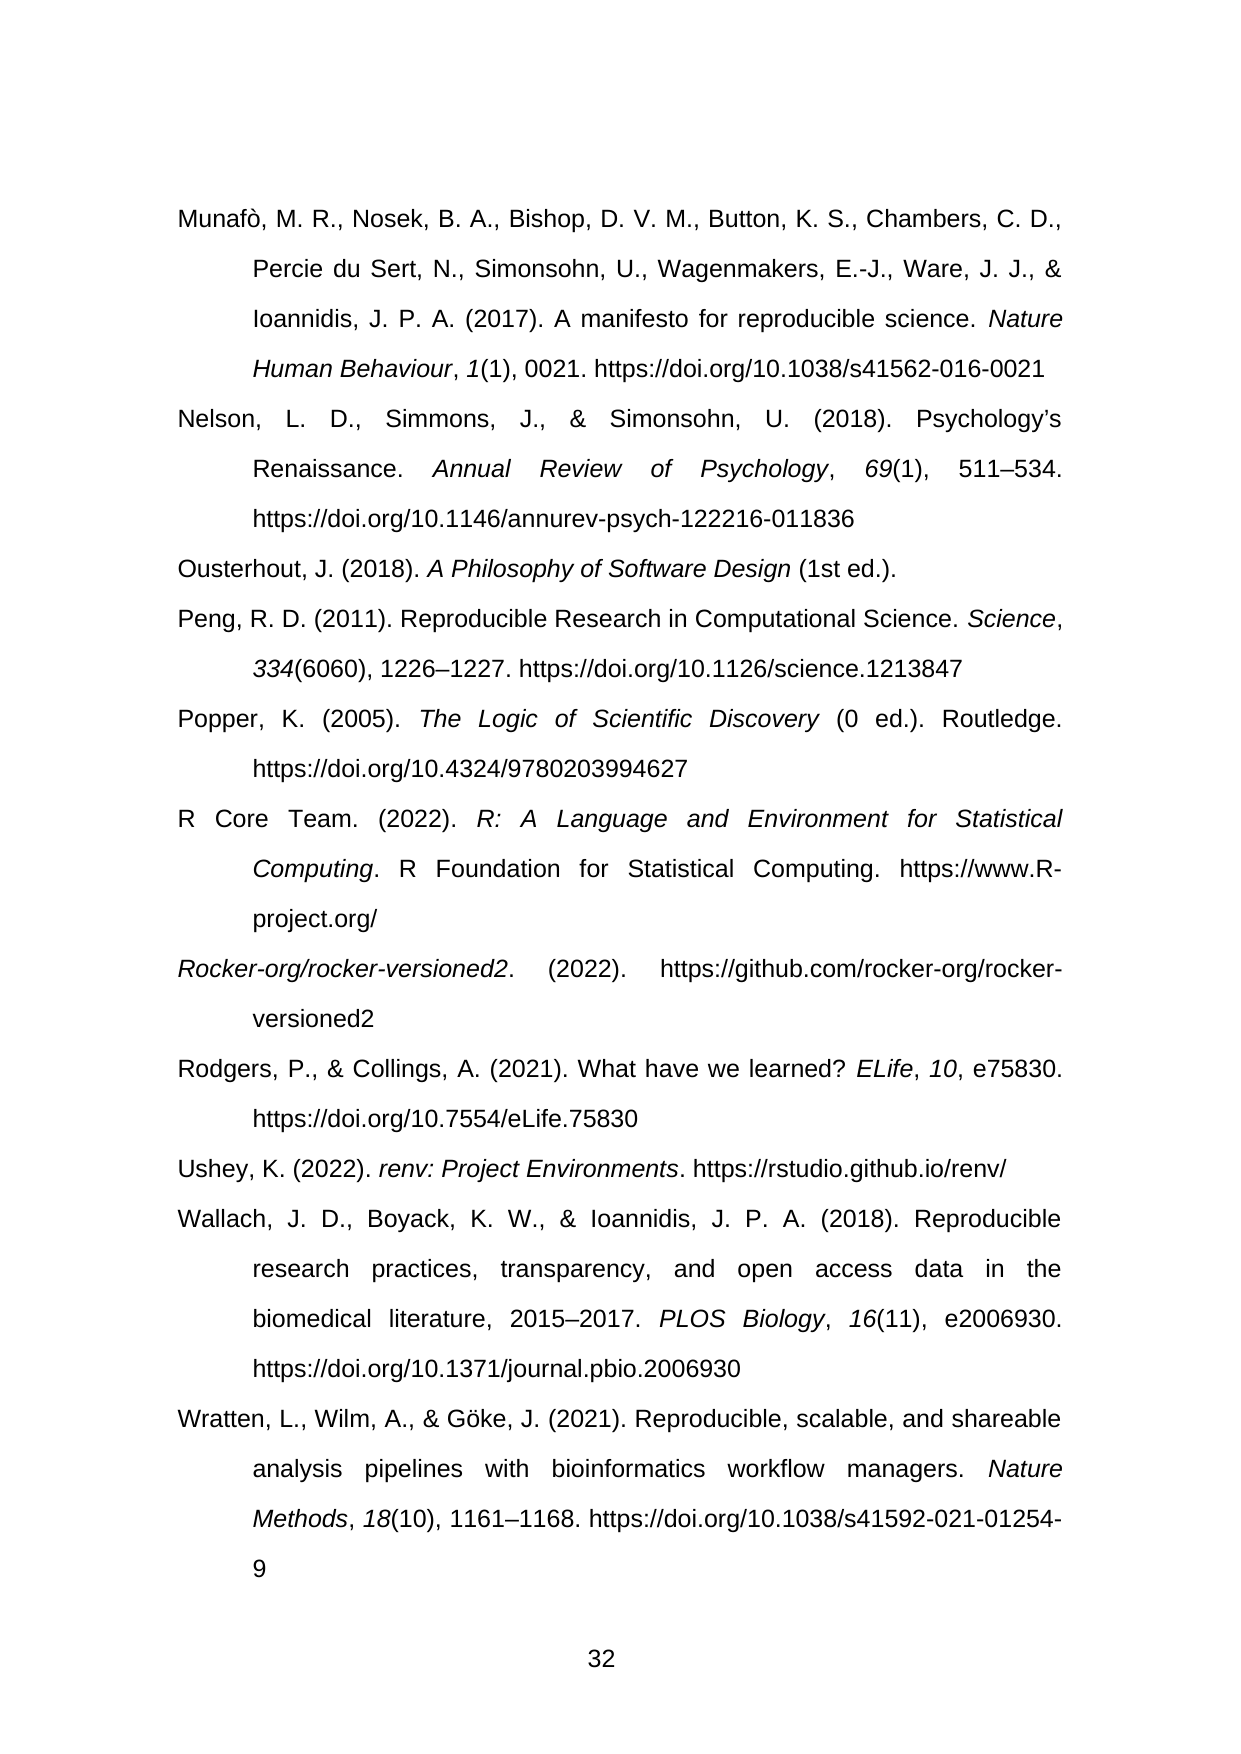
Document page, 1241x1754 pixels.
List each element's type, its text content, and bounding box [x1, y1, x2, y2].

text R Core Team. (2022). R: A Language and Environment for Statistical Computing. R Foundation for Statistical Computing. https://www.R-project.org/ [177, 783, 1063, 933]
text Rocker-org/rocker-versioned2. (2022). https://github.com/rocker-org/rocker-versioned2 [177, 933, 1063, 1033]
text Rodgers, P., & Collings, A. (2021). What have we learned? ELife, 10, e75830. https://doi.org/10.7554/eLife.75830 [177, 1033, 1063, 1133]
text Popper, K. (2005). The Logic of Scientific Discovery (0 ed.). Routledge. https://doi.org/10.4324/9780203994627 [177, 683, 1063, 783]
text Wratten, L., Wilm, A., & Göke, J. (2021). Reproducible, scalable, and shareable analysis pipelines with bioinformatics workflow managers. Nature Methods, 18(10), 1161–1168. https://doi.org/10.1038/s41592-021-01254-9 [177, 1383, 1063, 1583]
text Ousterhout, J. (2018). A Philosophy of Software Design (1st ed.). [177, 533, 1063, 583]
text Nelson, L. D., Simmons, J., & Simonsohn, U. (2018). Psychology’s Renaissance. Annual Review of Psychology, 69(1), 511–534. https://doi.org/10.1146/annurev-psych-122216-011836 [177, 383, 1063, 533]
text Wallach, J. D., Boyack, K. W., & Ioannidis, J. P. A. (2018). Reproducible research practices, transparency, and open access data in the biomedical literature, 2015–2017. PLOS Biology, 16(11), e2006930. https://doi.org/10.1371/journal.pbio.2006930 [177, 1183, 1063, 1383]
text Munafò, M. R., Nosek, B. A., Bishop, D. V. M., Button, K. S., Chambers, C. D., Percie du Sert, N., Simonsohn, U., Wagenmakers, E.-J., Ware, J. J., & Ioannidis, J. P. A. (2017). A manifesto for reproducible science. Nature Human Behaviour, 1(1), 0021. https://doi.org/10.1038/s41562-016-0021 [177, 183, 1063, 383]
text Ushey, K. (2022). renv: Project Environments. https://rstudio.github.io/renv/ [177, 1133, 1063, 1183]
text Peng, R. D. (2011). Reproducible Research in Computational Science. Science, 334(6060), 1226–1227. https://doi.org/10.1126/science.1213847 [177, 583, 1063, 683]
